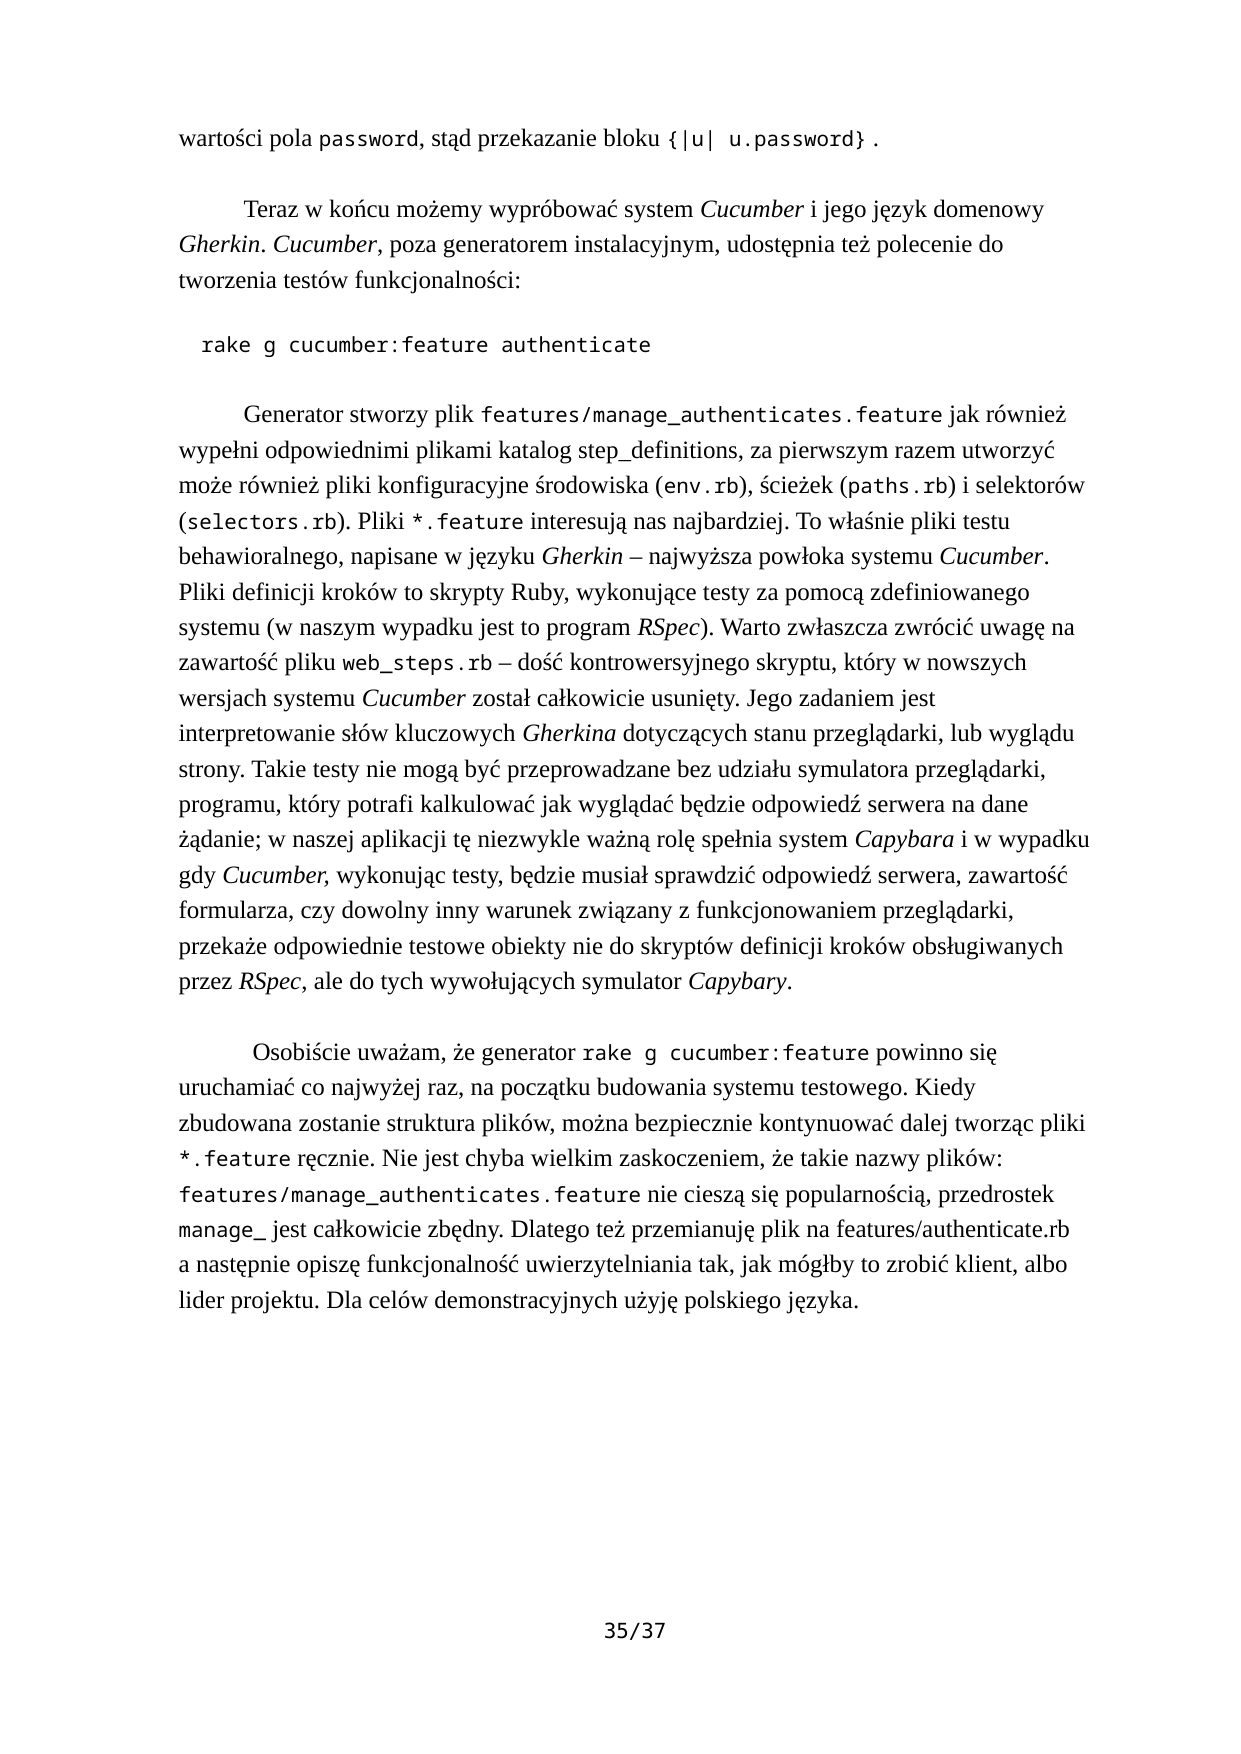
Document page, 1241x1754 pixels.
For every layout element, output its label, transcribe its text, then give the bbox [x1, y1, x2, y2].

text Generator stworzy plik features/manage_authenticates.feature jak również wypełni odpowiednimi plikami katalog step_definitions, za pierwszym razem utworzyć może również pliki konfiguracyjne środowiska (env.rb), ścieżek (paths.rb) i selektorów (selectors.rb). Pliki *.feature interesują nas najbardziej. To właśnie pliki testu behawioralnego, napisane w języku Gherkin – najwyższa powłoka systemu Cucumber. Pliki definicji kroków to skrypty Ruby, wykonujące testy za pomocą zdefiniowanego systemu (w naszym wypadku jest to program RSpec). Warto zwłaszcza zwrócić uwagę na zawartość pliku web_steps.rb – dość kontrowersyjnego skryptu, który w nowszych wersjach systemu Cucumber został całkowicie usunięty. Jego zadaniem jest interpretowanie słów kluczowych Gherkina dotyczących stanu przeglądarki, lub wyglądu strony. Takie testy nie mogą być przeprowadzane bez udziału symulatora przeglądarki, programu, który potrafi kalkulować jak wyglądać będzie odpowiedź serwera na dane żądanie; w naszej aplikacji tę niezwykle ważną rolę spełnia system Capybara i w wypadku gdy Cucumber, wykonując testy, będzie musiał sprawdzić odpowiedź serwera, zawartość formularza, czy dowolny inny warunek związany z funkcjonowaniem przeglądarki, przekaże odpowiednie testowe obiekty nie do skryptów definicji kroków obsługiwanych przez RSpec, ale do tych wywołujących symulator Capybary. [178, 394, 1093, 997]
text wartości pola password, stąd przekazanie bloku {|u| u.password} . [178, 118, 1093, 153]
text Teraz w końcu możemy wypróbować system Cucumber i jego język domenowy Gherkin. Cucumber, poza generatorem instalacyjnym, udostępnia też polecenie do tworzenia testów funkcjonalności: [178, 189, 1093, 295]
text rake g cucumber:feature authenticate [189, 331, 1093, 359]
text Osobiście uważam, że generator rake g cucumber:feature powinno się uruchamiać co najwyżej raz, na początku budowania systemu testowego. Kiedy zbudowana zostanie struktura plików, można bezpiecznie kontynuować dalej tworząc pliki *.feature ręcznie. Nie jest chyba wielkim zaskoczeniem, że takie nazwy plików: features/manage_authenticates.feature nie cieszą się popularnością, przedrostek manage_ jest całkowicie zbędny. Dlatego też przemianuję plik na features/authenticate.rb a następnie opiszę funkcjonalność uwierzytelniania tak, jak mógłby to zrobić klient, albo lider projektu. Dla celów demonstracyjnych użyję polskiego języka. [178, 1032, 1093, 1315]
